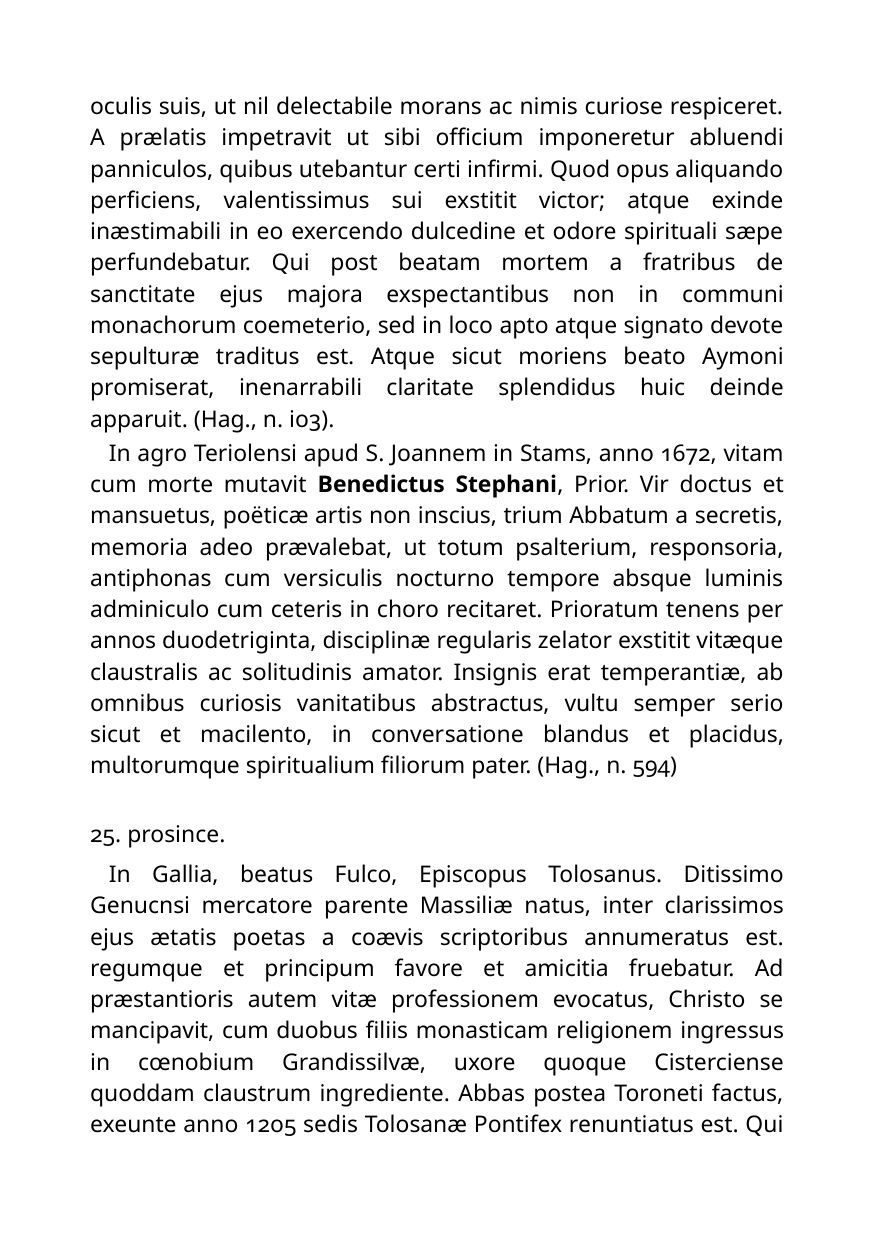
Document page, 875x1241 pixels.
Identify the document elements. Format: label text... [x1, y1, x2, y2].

text In Gallia, beatus Fulco, Episcopus Tolosanus. Ditissimo Genucnsi mercatore parente Massiliæ natus, inter clarissimos ejus ætatis poetas a coævis scriptoribus annumeratus est. regumque et principum favore et amicitia fruebatur. Ad præstantioris autem vitæ professionem evocatus, Christo se mancipavit, cum duobus filiis monasticam religionem ingres­sus in cœnobium Grandissilvæ, uxore quoque Cisterciense quoddam claustrum ingrediente. Abbas postea Toroneti factus, exeunte anno 12o5 sedis Tolosanæ Pontifex renuntiatus est. Qui [90, 858, 784, 1139]
text 25. prosince. [90, 818, 784, 849]
text oculis suis, ut nil delectabile morans ac nimis curiose respiceret. A prælatis impetravit ut sibi officium imponeretur abluendi panniculos, quibus utebantur certi infirmi. Quod opus aliquando perficiens, valentissimus sui exstitit victor; atque exinde inæstimabili in eo exercendo dulcedine et odore spirituali sæpe perfundebatur. Qui post beatam mortem a fratribus de sanctitate ejus majora exspe­ctantibus non in communi monachorum coemeterio, sed in loco apto atque signato devote sepulturæ traditus est. Atque sicut moriens beato Aymoni promiserat, inenarrabili claritate splendidus huic deinde apparuit. (Hag., n. io3). [90, 90, 784, 434]
text In agro Teriolensi apud S. Joannem in Stams, anno 1672, vitam cum morte mutavit Benedictus Stephani, Prior. Vir doctus et mansuetus, poëticæ artis non inscius, trium Abbatum a secretis, memoria adeo prævalebat, ut totum psalterium, responsoria, antiphonas cum versiculis nocturno tempore absque luminis adminiculo cum ceteris in choro recitaret. Prioratum tenens per annos duodetriginta, disciplinæ regularis zelator exstitit vitæque claustralis ac solitudinis amator. Insignis erat temperantiæ, ab omnibus curiosis vanitatibus abstractus, vultu semper serio sicut et macilento, in conver­satione blandus et placidus, multorumque spiritualium filiorum pater. (Hag., n. 594) [90, 437, 784, 781]
